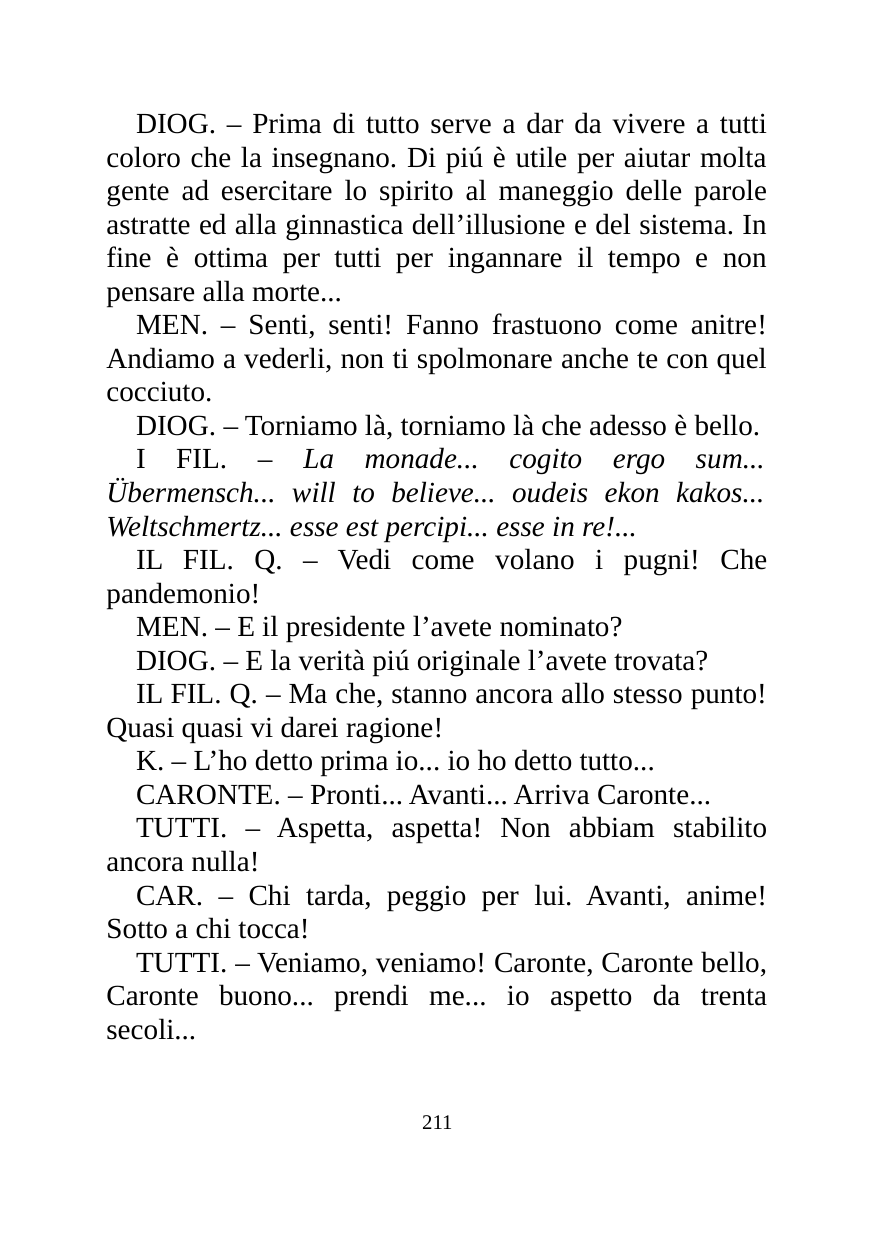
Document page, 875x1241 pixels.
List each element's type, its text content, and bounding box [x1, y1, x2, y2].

text K. – L’ho detto prima io... io ho detto tutto... [106, 743, 768, 777]
text I FIL. – La monade... cogito ergo sum... Übermensch... will to believe... oudeis ekon kakos... Weltschmertz... esse est percipi... esse in re!... [106, 442, 768, 542]
text MEN. – E il presidente l’avete nominato? [106, 609, 768, 643]
text CAR. – Chi tarda, peggio per lui. Avanti, anime! Sotto a chi tocca! [106, 878, 768, 945]
text IL FIL. Q. – Vedi come volano i pugni! Che pandemonio! [106, 542, 768, 609]
text DIOG. – Prima di tutto serve a dar da vivere a tutti coloro che la insegnano. Di piú è utile per aiutar molta gente ad esercitare lo spirito al maneggio delle parole astratte ed alla ginnastica dell’illusione e del sistema. In fine è ottima per tutti per ingannare il tempo e non pensare alla morte... [106, 106, 768, 307]
text DIOG. – E la verità piú originale l’avete trovata? [106, 643, 768, 676]
text MEN. – Senti, senti! Fanno frastuono come anitre! Andiamo a vederli, non ti spolmonare anche te con quel cocciuto. [106, 307, 768, 408]
text IL FIL. Q. – Ma che, stanno ancora allo stesso punto! Quasi quasi vi darei ragione! [106, 676, 768, 743]
text TUTTI. – Veniamo, veniamo! Caronte, Caronte bello, Caronte buono... prendi me... io aspetto da trenta secoli... [106, 945, 768, 1045]
text DIOG. – Torniamo là, torniamo là che adesso è bello. [106, 408, 768, 442]
text CARONTE. – Pronti... Avanti... Arriva Caronte... [106, 777, 768, 811]
text TUTTI. – Aspetta, aspetta! Non abbiam stabilito ancora nulla! [106, 811, 768, 878]
